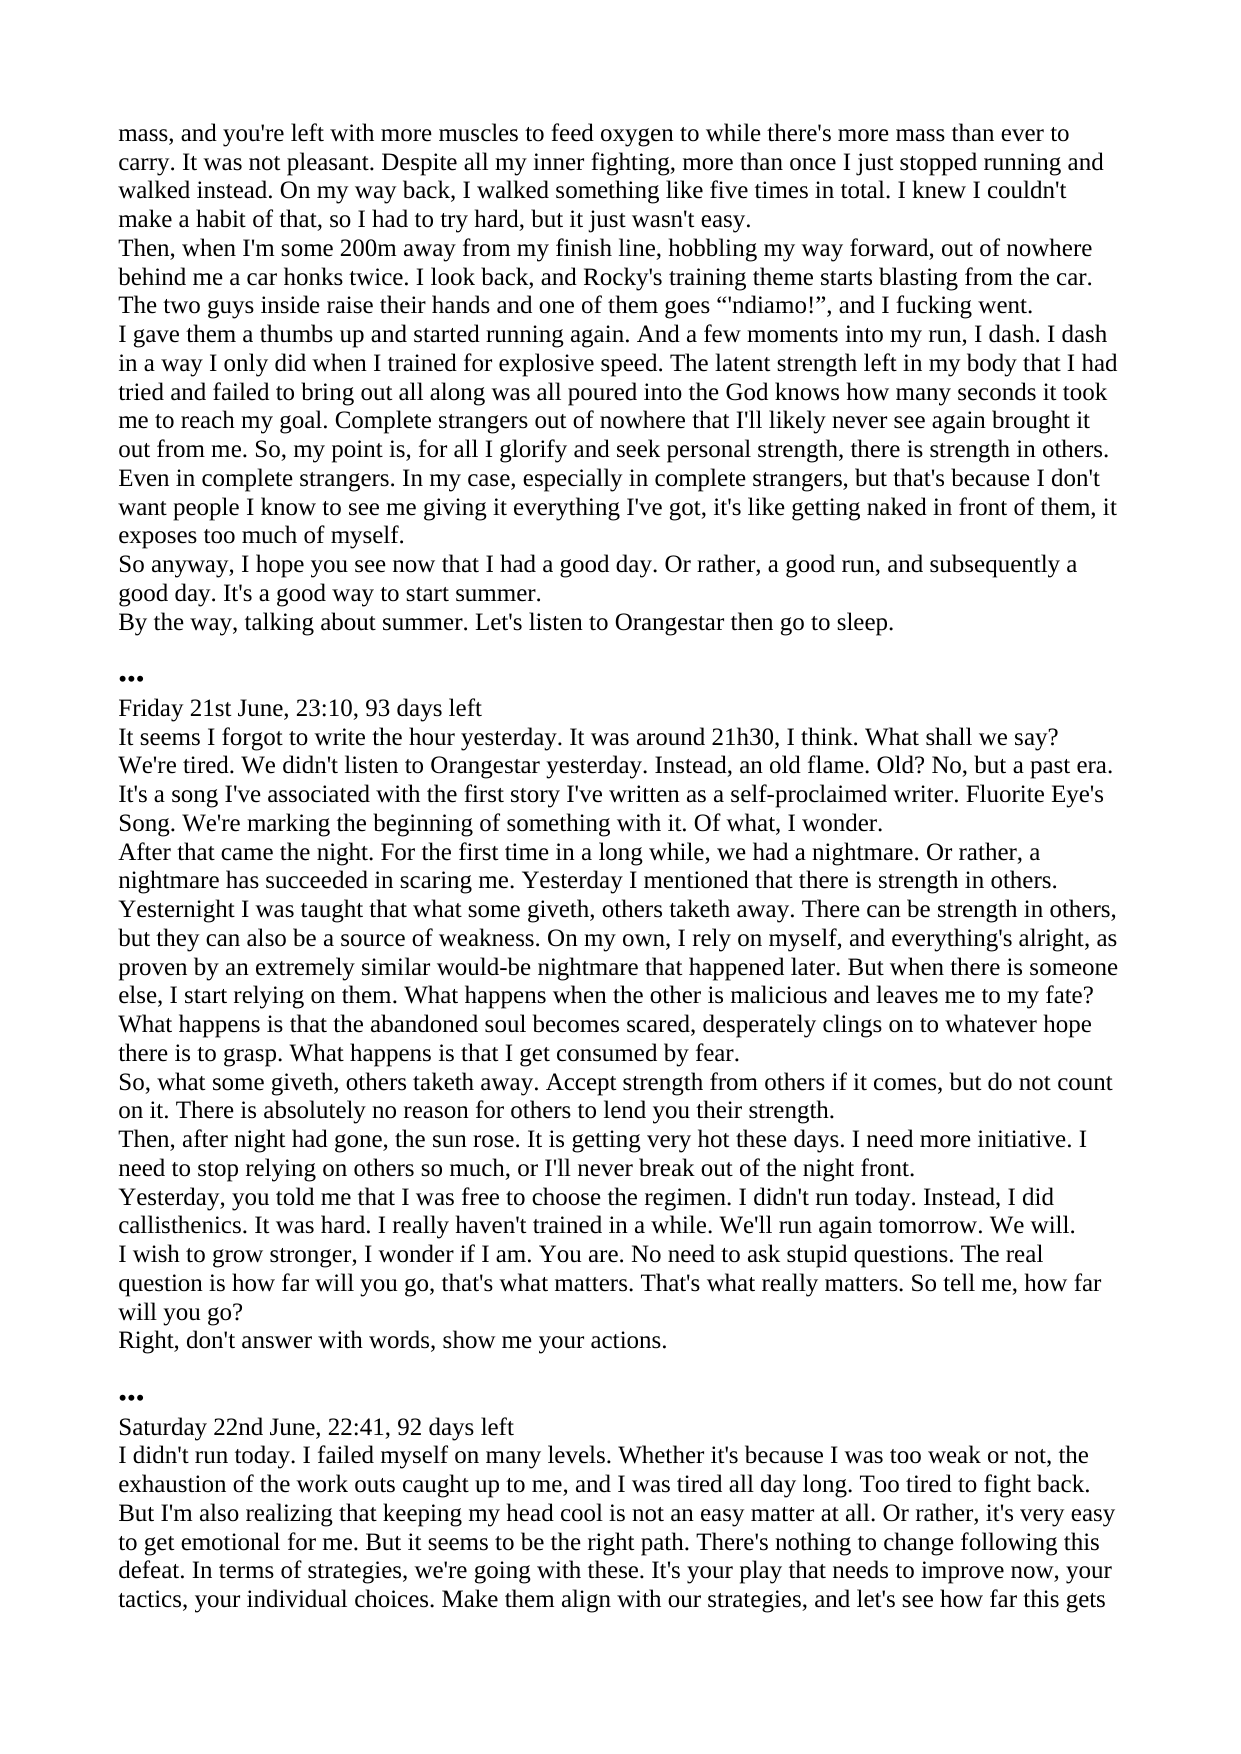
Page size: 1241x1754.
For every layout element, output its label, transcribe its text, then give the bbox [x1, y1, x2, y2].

text It seems I forgot to write the hour yesterday. It was around 21h30, I think. What shall we say? We're tired. We didn't listen to Orangestar yesterday. Instead, an old flame. Old? No, but a past era. It's a song I've associated with the first story I've written as a self-proclaimed writer. Fluorite Eye's Song. We're marking the beginning of something with it. Of what, I wonder. [118, 722, 1122, 837]
text Then, after night had gone, the sun rose. It is getting very hot these days. I need more initiative. I need to stop relying on others so much, or I'll never break out of the night front. [118, 1124, 1122, 1182]
text I gave them a thumbs up and started running again. And a few moments into my run, I dash. I dash in a way I only did when I trained for explosive speed. The latent strength left in my body that I had tried and failed to bring out all along was all poured into the God knows how many seconds it took me to reach my goal. Complete strangers out of nowhere that I'll likely never see again brought it out from me. So, my point is, for all I glorify and seek personal strength, there is strength in others. Even in complete strangers. In my case, especially in complete strangers, but that's because I don't want people I know to see me giving it everything I've got, it's like getting naked in front of them, it exposes too much of myself. [118, 319, 1122, 549]
text Yesterday, you told me that I was free to choose the regimen. I didn't run today. Instead, I did callisthenics. It was hard. I really haven't trained in a while. We'll run again tomorrow. We will. [118, 1182, 1122, 1239]
text Friday 21st June, 23:10, 93 days left [118, 693, 1122, 722]
text By the way, talking about summer. Let's listen to Orangestar then go to sleep. [118, 607, 1122, 636]
text Saturday 22nd June, 22:41, 92 days left [118, 1412, 1122, 1441]
text ••• [118, 1383, 1122, 1412]
text I wish to grow stronger, I wonder if I am. You are. No need to ask stupid questions. The real question is how far will you go, that's what matters. That's what really matters. So tell me, how far will you go? [118, 1239, 1122, 1326]
text I didn't run today. I failed myself on many levels. Whether it's because I was too weak or not, the exhaustion of the work outs caught up to me, and I was tired all day long. Too tired to fight back. But I'm also realizing that keeping my head cool is not an easy matter at all. Or rather, it's very easy to get emotional for me. But it seems to be the right path. There's nothing to change following this defeat. In terms of strategies, we're going with these. It's your play that needs to improve now, your tactics, your individual choices. Make them align with our strategies, and let's see how far this gets [118, 1441, 1122, 1613]
text After that came the night. For the first time in a long while, we had a nightmare. Or rather, a nightmare has succeeded in scaring me. Yesterday I mentioned that there is strength in others. Yesternight I was taught that what some giveth, others taketh away. There can be strength in others, but they can also be a source of weakness. On my own, I rely on myself, and everything's alright, as proven by an extremely similar would-be nightmare that happened later. But when there is someone else, I start relying on them. What happens when the other is malicious and leaves me to my fate? What happens is that the abandoned soul becomes scared, desperately clings on to whatever hope there is to grasp. What happens is that I get consumed by fear. [118, 837, 1122, 1067]
text Right, don't answer with words, show me your actions. [118, 1326, 1122, 1354]
text ••• [118, 664, 1122, 693]
text mass, and you're left with more muscles to feed oxygen to while there's more mass than ever to carry. It was not pleasant. Despite all my inner fighting, more than once I just stopped running and walked instead. On my way back, I walked something like five times in total. I knew I couldn't make a habit of that, so I had to try hard, but it just wasn't easy. [118, 118, 1122, 233]
text So anyway, I hope you see now that I had a good day. Or rather, a good run, and subsequently a good day. It's a good way to start summer. [118, 549, 1122, 607]
text Then, when I'm some 200m away from my finish line, hobbling my way forward, out of nowhere behind me a car honks twice. I look back, and Rocky's training theme starts blasting from the car. The two guys inside raise their hands and one of them goes “'ndiamo!”, and I fucking went. [118, 233, 1122, 319]
text So, what some giveth, others taketh away. Accept strength from others if it comes, but do not count on it. There is absolutely no reason for others to lend you their strength. [118, 1067, 1122, 1124]
